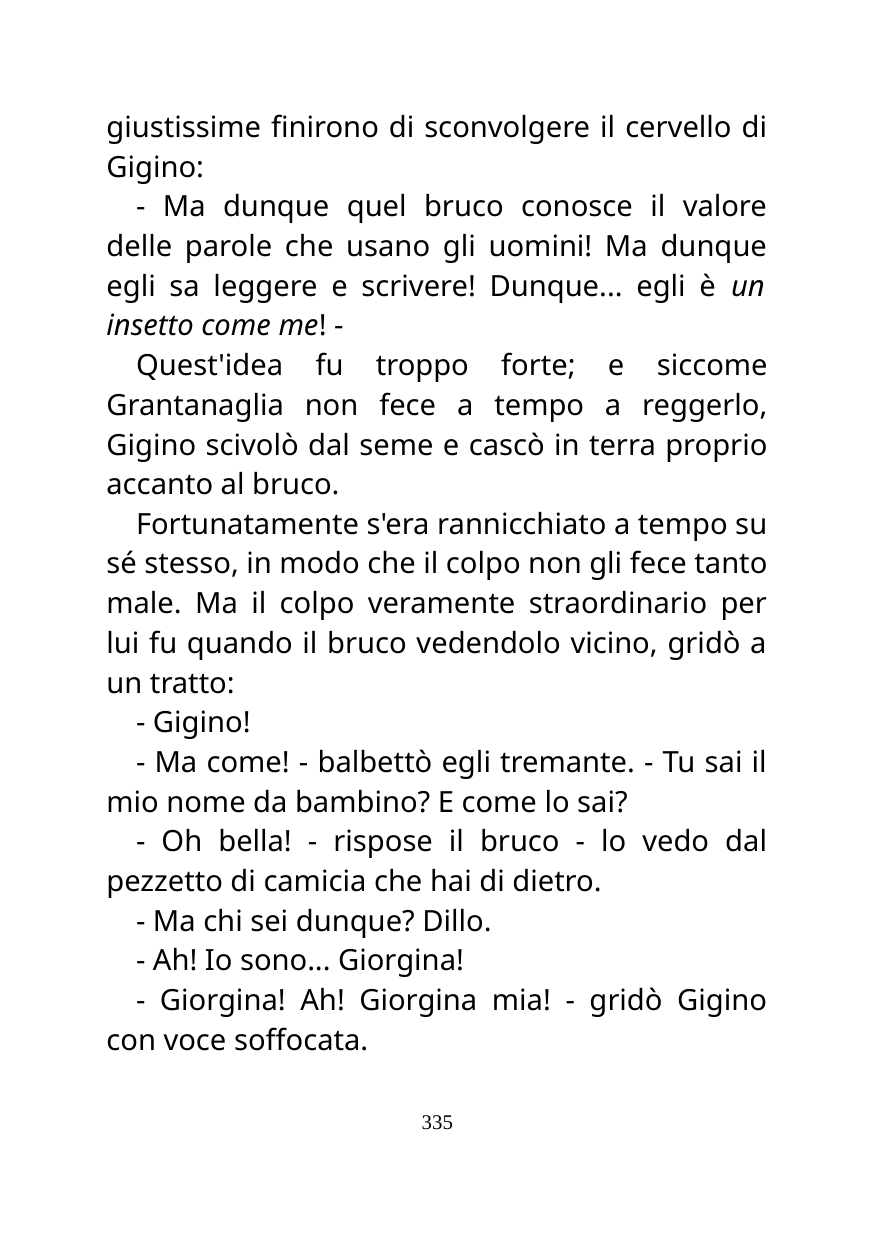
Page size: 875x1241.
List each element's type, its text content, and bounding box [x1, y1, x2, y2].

text - Ma dunque quel bruco conosce il valore delle parole che usano gli uomini! Ma dunque egli sa leggere e scrivere! Dunque... egli è un insetto come me! - [106, 186, 768, 344]
text Fortunatamente s'era rannicchiato a tempo su sé stesso, in modo che il colpo non gli fece tanto male. Ma il colpo veramente straordinario per lui fu quando il bruco vedendolo vicino, gridò a un tratto: [106, 503, 768, 702]
text Quest'idea fu troppo forte; e siccome Grantanaglia non fece a tempo a reggerlo, Gigino scivolò dal seme e cascò in terra proprio accanto al bruco. [106, 344, 768, 503]
text - Ah! Io sono... Giorgina! [106, 940, 768, 979]
text - Gigino! [106, 702, 768, 741]
text - Giorgina! Ah! Giorgina mia! - gridò Gigino con voce soffocata. [106, 979, 768, 1059]
text giustissime finirono di sconvolgere il cervello di Gigino: [106, 106, 768, 186]
text - Oh bella! - rispose il bruco - lo vedo dal pezzetto di camicia che hai di dietro. [106, 821, 768, 900]
text - Ma chi sei dunque? Dillo. [106, 900, 768, 940]
text - Ma come! - balbettò egli tremante. - Tu sai il mio nome da bambino? E come lo sai? [106, 741, 768, 821]
